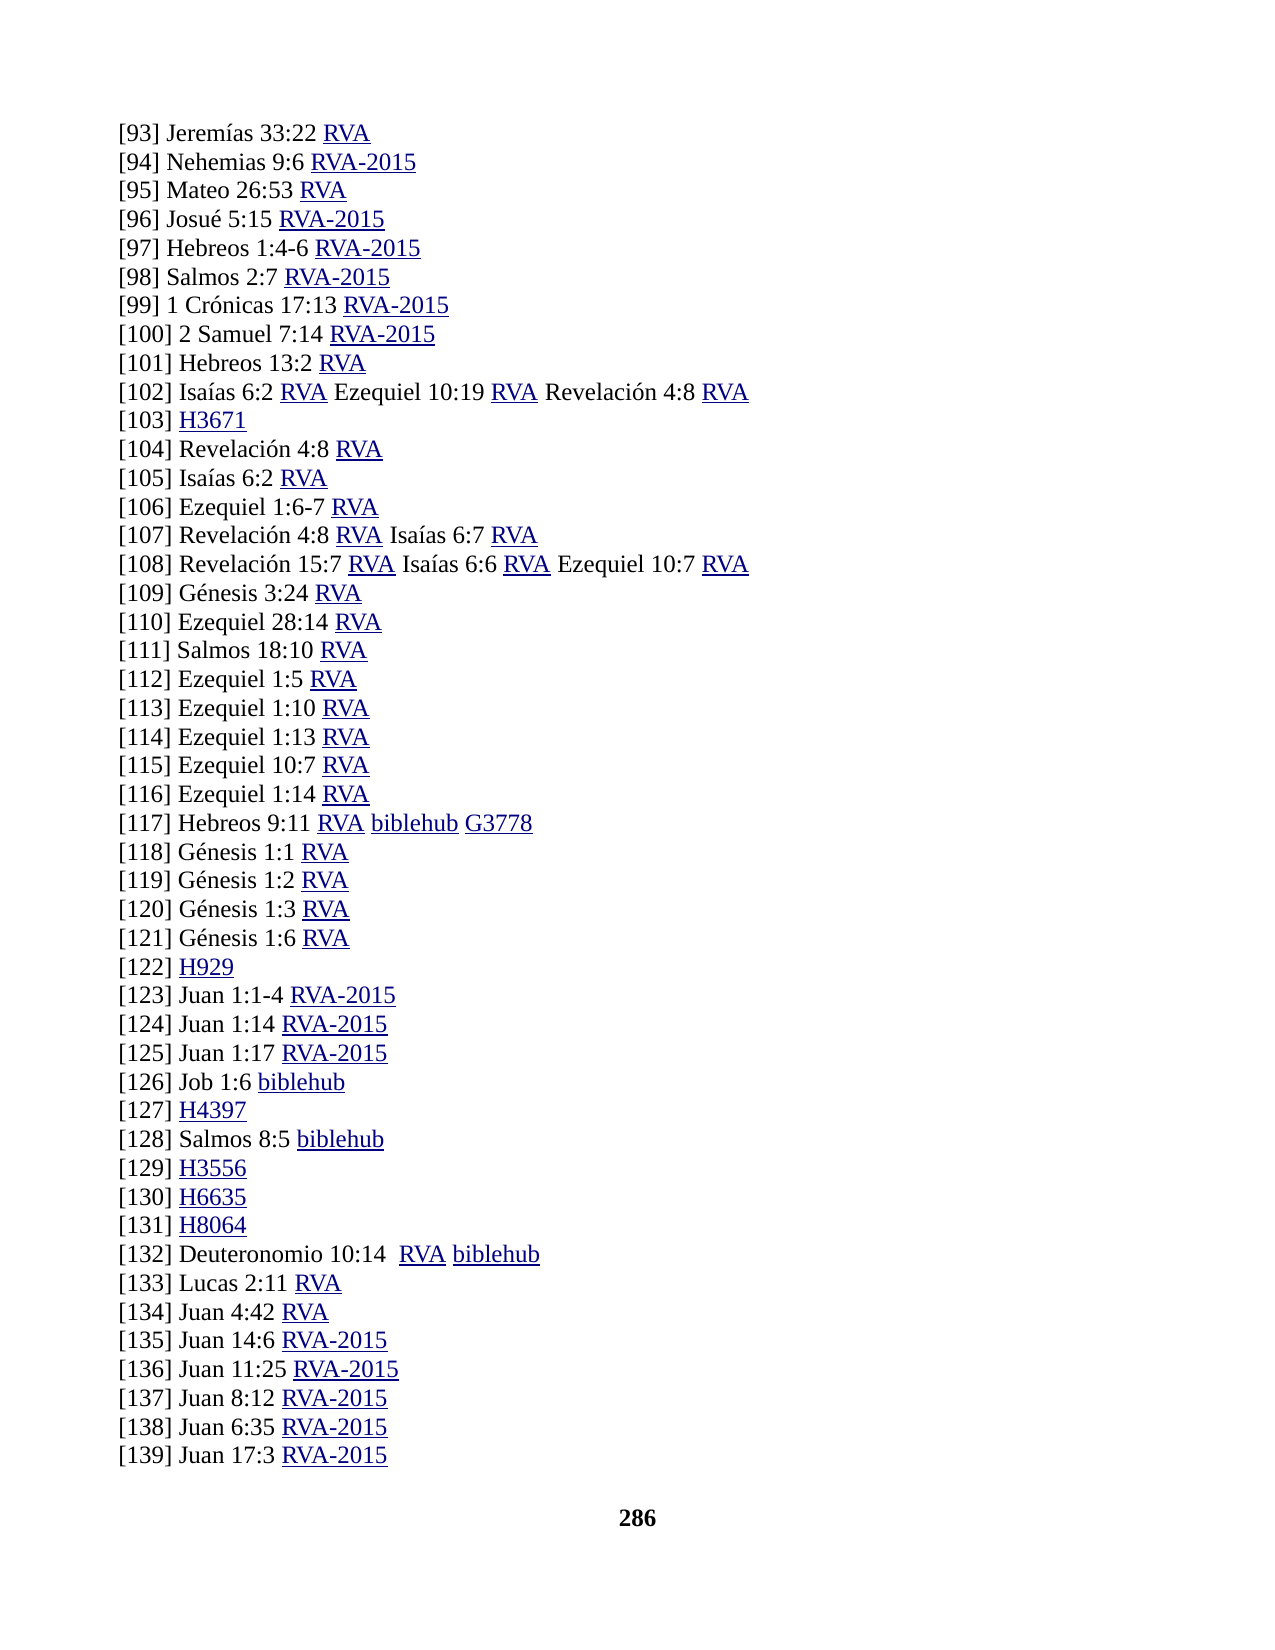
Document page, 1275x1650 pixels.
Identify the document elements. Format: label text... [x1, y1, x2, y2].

text Ezequiel 10:7 RVA [118, 751, 1157, 779]
text Lucas 2:11 RVA [118, 1268, 1157, 1297]
text H8064 [118, 1211, 1157, 1239]
text Génesis 1:3 RVA [118, 894, 1157, 923]
text Ezequiel 28:14 RVA [118, 607, 1157, 636]
text H929 [118, 952, 1157, 981]
text Juan 4:42 RVA [118, 1297, 1157, 1326]
text H4397 [118, 1096, 1157, 1124]
text H3671 [118, 406, 1157, 434]
text Deuteronomio 10:14 RVA biblehub [118, 1239, 1157, 1268]
text Josué 5:15 RVA-2015 [118, 204, 1157, 233]
text Génesis 3:24 RVA [118, 578, 1157, 607]
text Isaías 6:2 RVA Ezequiel 10:19 RVA Revelación 4:8 RVA [118, 377, 1157, 406]
text Mateo 26:53 RVA [118, 176, 1157, 204]
text 2 Samuel 7:14 RVA-2015 [118, 319, 1157, 348]
text Ezequiel 1:6-7 RVA [118, 492, 1157, 521]
text Revelación 4:8 RVA Isaías 6:7 RVA [118, 521, 1157, 549]
text H3556 [118, 1153, 1157, 1182]
text Génesis 1:2 RVA [118, 866, 1157, 894]
text Juan 14:6 RVA-2015 [118, 1326, 1157, 1354]
text Revelación 4:8 RVA [118, 434, 1157, 463]
text Nehemias 9:6 RVA-2015 [118, 147, 1157, 176]
text Job 1:6 biblehub [118, 1067, 1157, 1096]
text Génesis 1:1 RVA [118, 837, 1157, 866]
text Juan 6:35 RVA-2015 [118, 1412, 1157, 1441]
text Salmos 18:10 RVA [118, 636, 1157, 664]
text Ezequiel 1:13 RVA [118, 722, 1157, 751]
text Juan 1:14 RVA-2015 [118, 1009, 1157, 1038]
text Génesis 1:6 RVA [118, 923, 1157, 952]
text Hebreos 1:4-6 RVA-2015 [118, 233, 1157, 262]
text Hebreos 9:11 RVA biblehub G3778 [118, 808, 1157, 837]
text Juan 1:1-4 RVA-2015 [118, 981, 1157, 1009]
text Salmos 2:7 RVA-2015 [118, 262, 1157, 291]
text 1 Crónicas 17:13 RVA-2015 [118, 291, 1157, 319]
text Juan 1:17 RVA-2015 [118, 1038, 1157, 1067]
text Ezequiel 1:10 RVA [118, 693, 1157, 722]
text Juan 11:25 RVA-2015 [118, 1354, 1157, 1383]
text H6635 [118, 1182, 1157, 1211]
text Juan 8:12 RVA-2015 [118, 1383, 1157, 1412]
text Revelación 15:7 RVA Isaías 6:6 RVA Ezequiel 10:7 RVA [118, 549, 1157, 578]
text Jeremías 33:22 RVA [118, 118, 1157, 147]
text Juan 17:3 RVA-2015 [118, 1441, 1157, 1469]
text Salmos 8:5 biblehub [118, 1124, 1157, 1153]
text Ezequiel 1:14 RVA [118, 779, 1157, 808]
text Isaías 6:2 RVA [118, 463, 1157, 492]
text Ezequiel 1:5 RVA [118, 664, 1157, 693]
text Hebreos 13:2 RVA [118, 348, 1157, 377]
